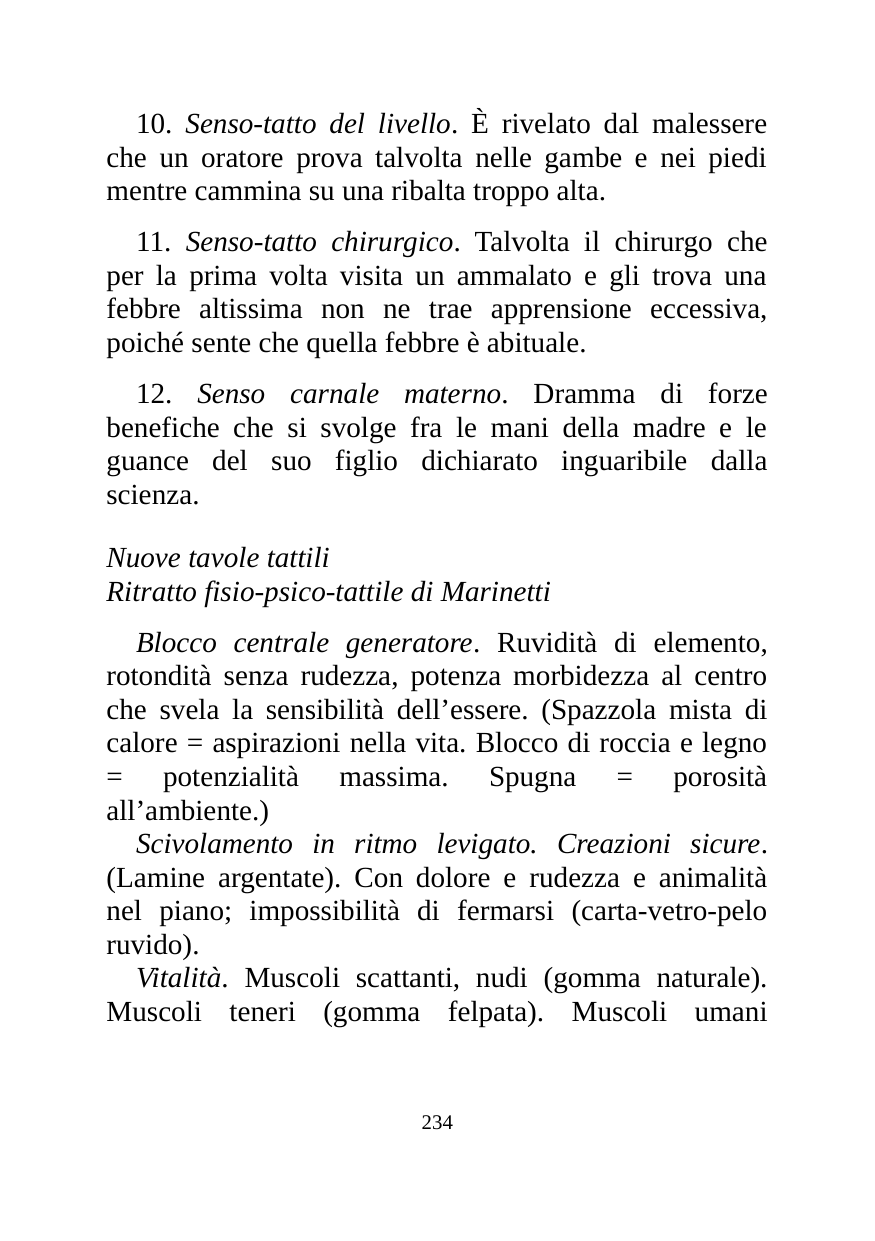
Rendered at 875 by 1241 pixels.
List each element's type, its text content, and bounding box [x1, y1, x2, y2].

text 12. Senso carnale materno. Dramma di forze benefiche che si svolge fra le mani della madre e le guance del suo figlio dichiarato inguaribile dalla scienza. [106, 376, 768, 511]
text 10. Senso-tatto del livello. È rivelato dal malessere che un oratore prova talvolta nelle gambe e nei piedi mentre cammina su una ribalta troppo alta. [106, 106, 768, 207]
text Ritratto fisio-psico-tattile di Marinetti [106, 574, 768, 607]
text 11. Senso-tatto chirurgico. Talvolta il chirurgo che per la prima volta visita un ammalato e gli trova una febbre altissima non ne trae apprensione eccessiva, poiché sente che quella febbre è abituale. [106, 224, 768, 359]
text Blocco centrale generatore. Ruvidità di elemento, rotondità senza rudezza, potenza morbidezza al centro che svela la sensibilità dell’essere. (Spazzola mista di calore = aspirazioni nella vita. Blocco di roccia e legno = potenzialità massima. Spugna = porosità all’ambiente.) [106, 625, 768, 826]
text Nuove tavole tattili [106, 540, 768, 574]
text Vitalità. Muscoli scattanti, nudi (gomma naturale). Muscoli teneri (gomma felpata). Muscoli umani [106, 960, 768, 1027]
text Scivolamento in ritmo levigato. Creazioni sicure. (Lamine argentate). Con dolore e rudezza e animalità nel piano; impossibilità di fermarsi (carta-vetro-pelo ruvido). [106, 826, 768, 960]
